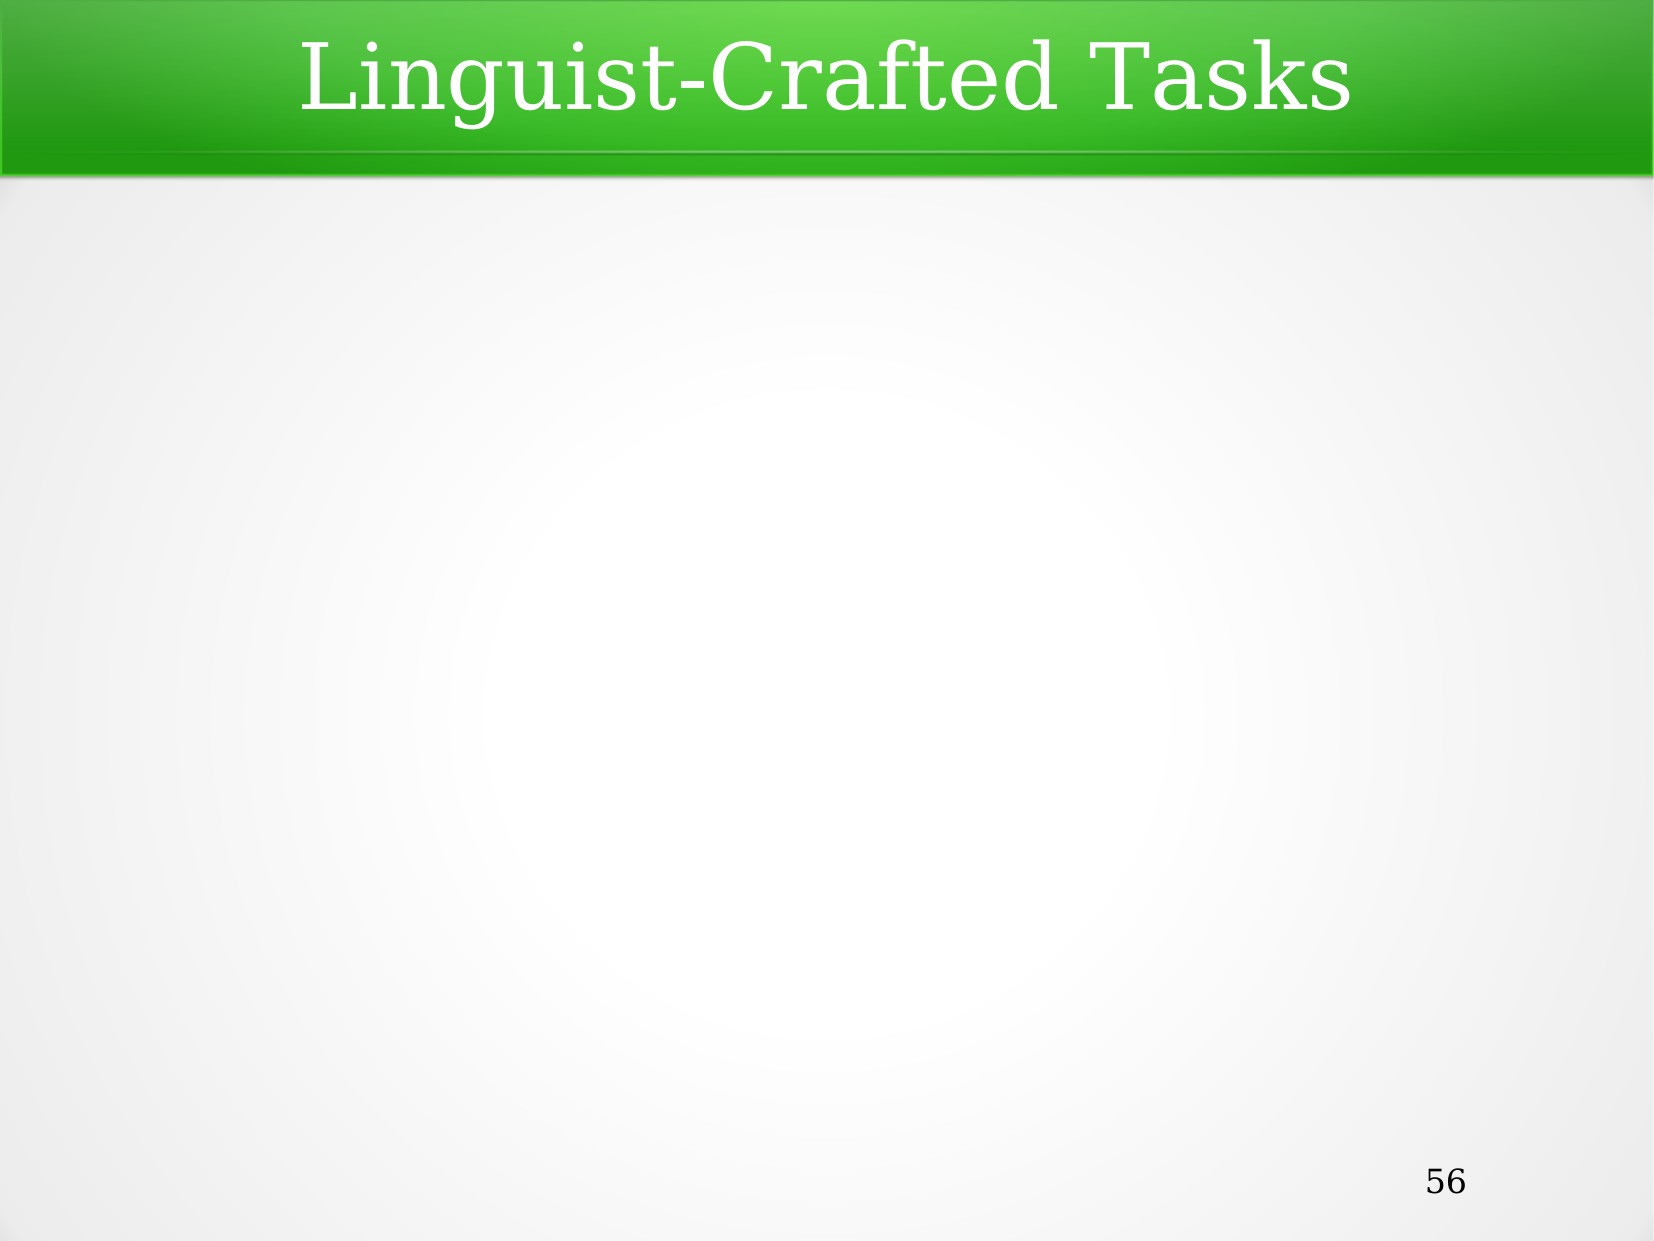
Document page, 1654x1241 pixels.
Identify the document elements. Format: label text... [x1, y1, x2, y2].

picture [0, 0, 1654, 1241]
title Linguist-Crafted Tasks [82, 11, 1571, 154]
